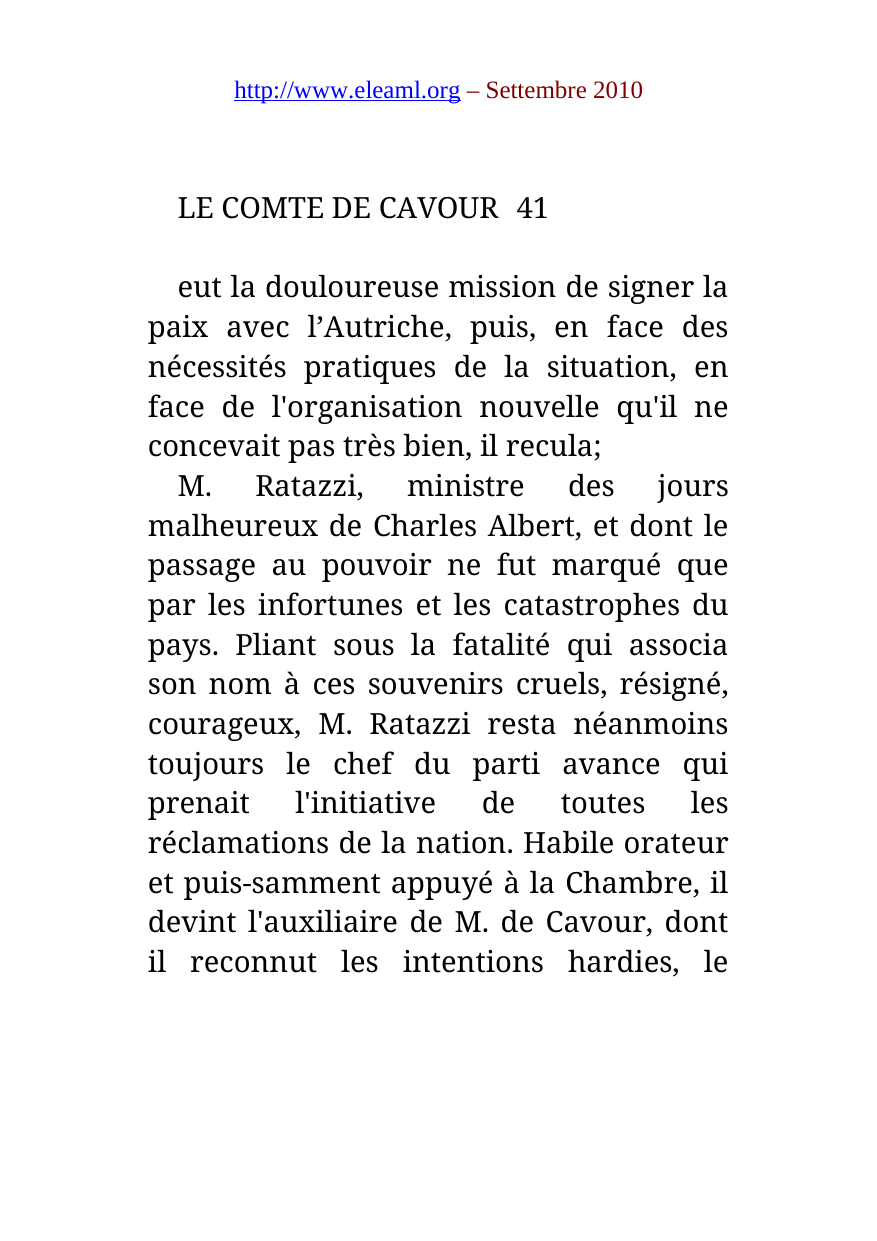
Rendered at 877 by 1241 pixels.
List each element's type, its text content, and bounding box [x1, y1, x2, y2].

text LE COMTE DE CAVOUR 41 [148, 187, 729, 227]
text M. Ratazzi, ministre des jours malheureux de Charles Albert, et dont le passage au pouvoir ne fut marqué que par les infortunes et les catastrophes du pays. Pliant sous la fatalité qui associa son nom à ces souvenirs cruels, résigné, courageux, M. Ratazzi resta néanmoins toujours le chef du parti avance qui prenait l'initiative de toutes les réclamations de la nation. Habile orateur et puis-samment appuyé à la Chambre, il devint l'auxiliaire de M. de Cavour, dont il reconnut les intentions hardies, le [148, 465, 729, 981]
text eut la douloureuse mission de signer la paix avec l’Autriche, puis, en face des nécessités pratiques de la situation, en face de l'organisation nouvelle qu'il ne concevait pas très bien, il recula; [148, 267, 729, 465]
